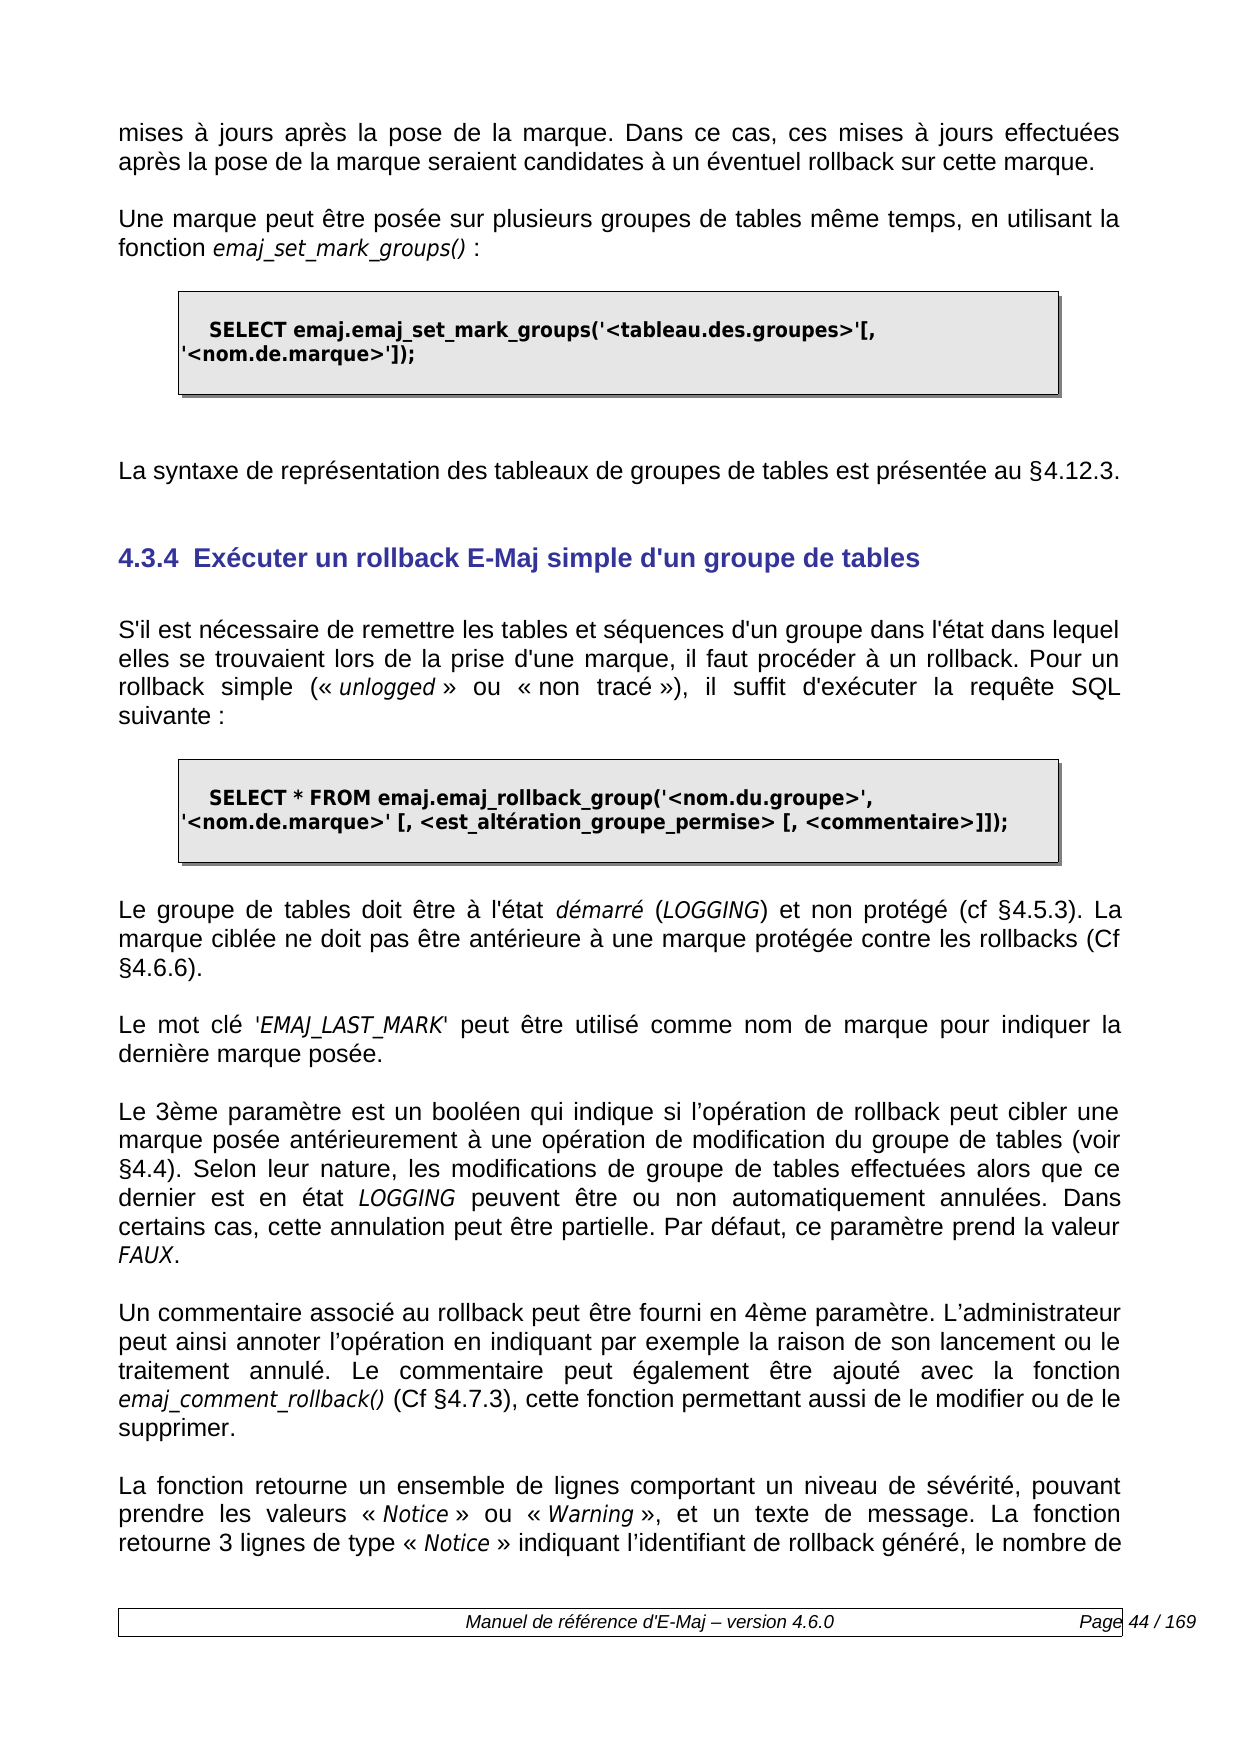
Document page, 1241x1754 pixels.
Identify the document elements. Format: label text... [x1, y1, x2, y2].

text Le 3ème paramètre est un booléen qui indique si l’opération de rollback peut cibler une marque posée antérieurement à une opération de modification du groupe de tables (voir §4.4). Selon leur nature, les modifications de groupe de tables effectuées alors que ce dernier est en état LOGGING peuvent être ou non automatiquement annulées. Dans certains cas, cette annulation peut être partielle. Par défaut, ce paramètre prend la valeur FAUX. [118, 1097, 1122, 1269]
text Le mot clé 'EMAJ_LAST_MARK' peut être utilisé comme nom de marque pour indiquer la dernière marque posée. [118, 1010, 1122, 1068]
text La fonction retourne un ensemble de lignes comportant un niveau de sévérité, pouvant prendre les valeurs « Notice » ou « Warning », et un texte de message. La fonction retourne 3 lignes de type « Notice » indiquant l’identifiant de rollback généré, le nombre de [118, 1471, 1122, 1557]
text SELECT emaj.emaj_set_mark_groups('<tableau.des.groupes>'[, '<nom.de.marque>']); [179, 315, 1058, 363]
text SELECT * FROM emaj.emaj_rollback_group('<nom.du.groupe>', '<nom.de.marque>' [, <est_altération_groupe_permise> [, <commentaire>]]); [179, 783, 1058, 831]
text La syntaxe de représentation des tableaux de groupes de tables est présentée au §4.12.3. [118, 456, 1122, 485]
text Le groupe de tables doit être à l'état démarré (LOGGING) et non protégé (cf §4.5.3). La marque ciblée ne doit pas être antérieure à une marque protégée contre les rollbacks (Cf §4.6.6). [118, 895, 1122, 982]
text Une marque peut être posée sur plusieurs groupes de tables même temps, en utilisant la fonction emaj_set_mark_groups() : [118, 204, 1122, 262]
subtitle Exécuter un rollback E-Maj simple d'un groupe de tables [118, 542, 1122, 573]
text Un commentaire associé au rollback peut être fourni en 4ème paramètre. L’administrateur peut ainsi annoter l’opération en indiquant par exemple la raison de son lancement ou le traitement annulé. Le commentaire peut également être ajouté avec la fonction emaj_comment_rollback() (Cf §4.7.3), cette fonction permettant aussi de le modifier ou de le supprimer. [118, 1298, 1122, 1442]
text mises à jours après la pose de la marque. Dans ce cas, ces mises à jours effectuées après la pose de la marque seraient candidates à un éventuel rollback sur cette marque. [118, 118, 1122, 176]
text S'il est nécessaire de remettre les tables et séquences d'un groupe dans l'état dans lequel elles se trouvaient lors de la prise d'une marque, il faut procéder à un rollback. Pour un rollback simple (« unlogged » ou « non tracé »), il suffit d'exécuter la requête SQL suivante : [118, 615, 1122, 730]
